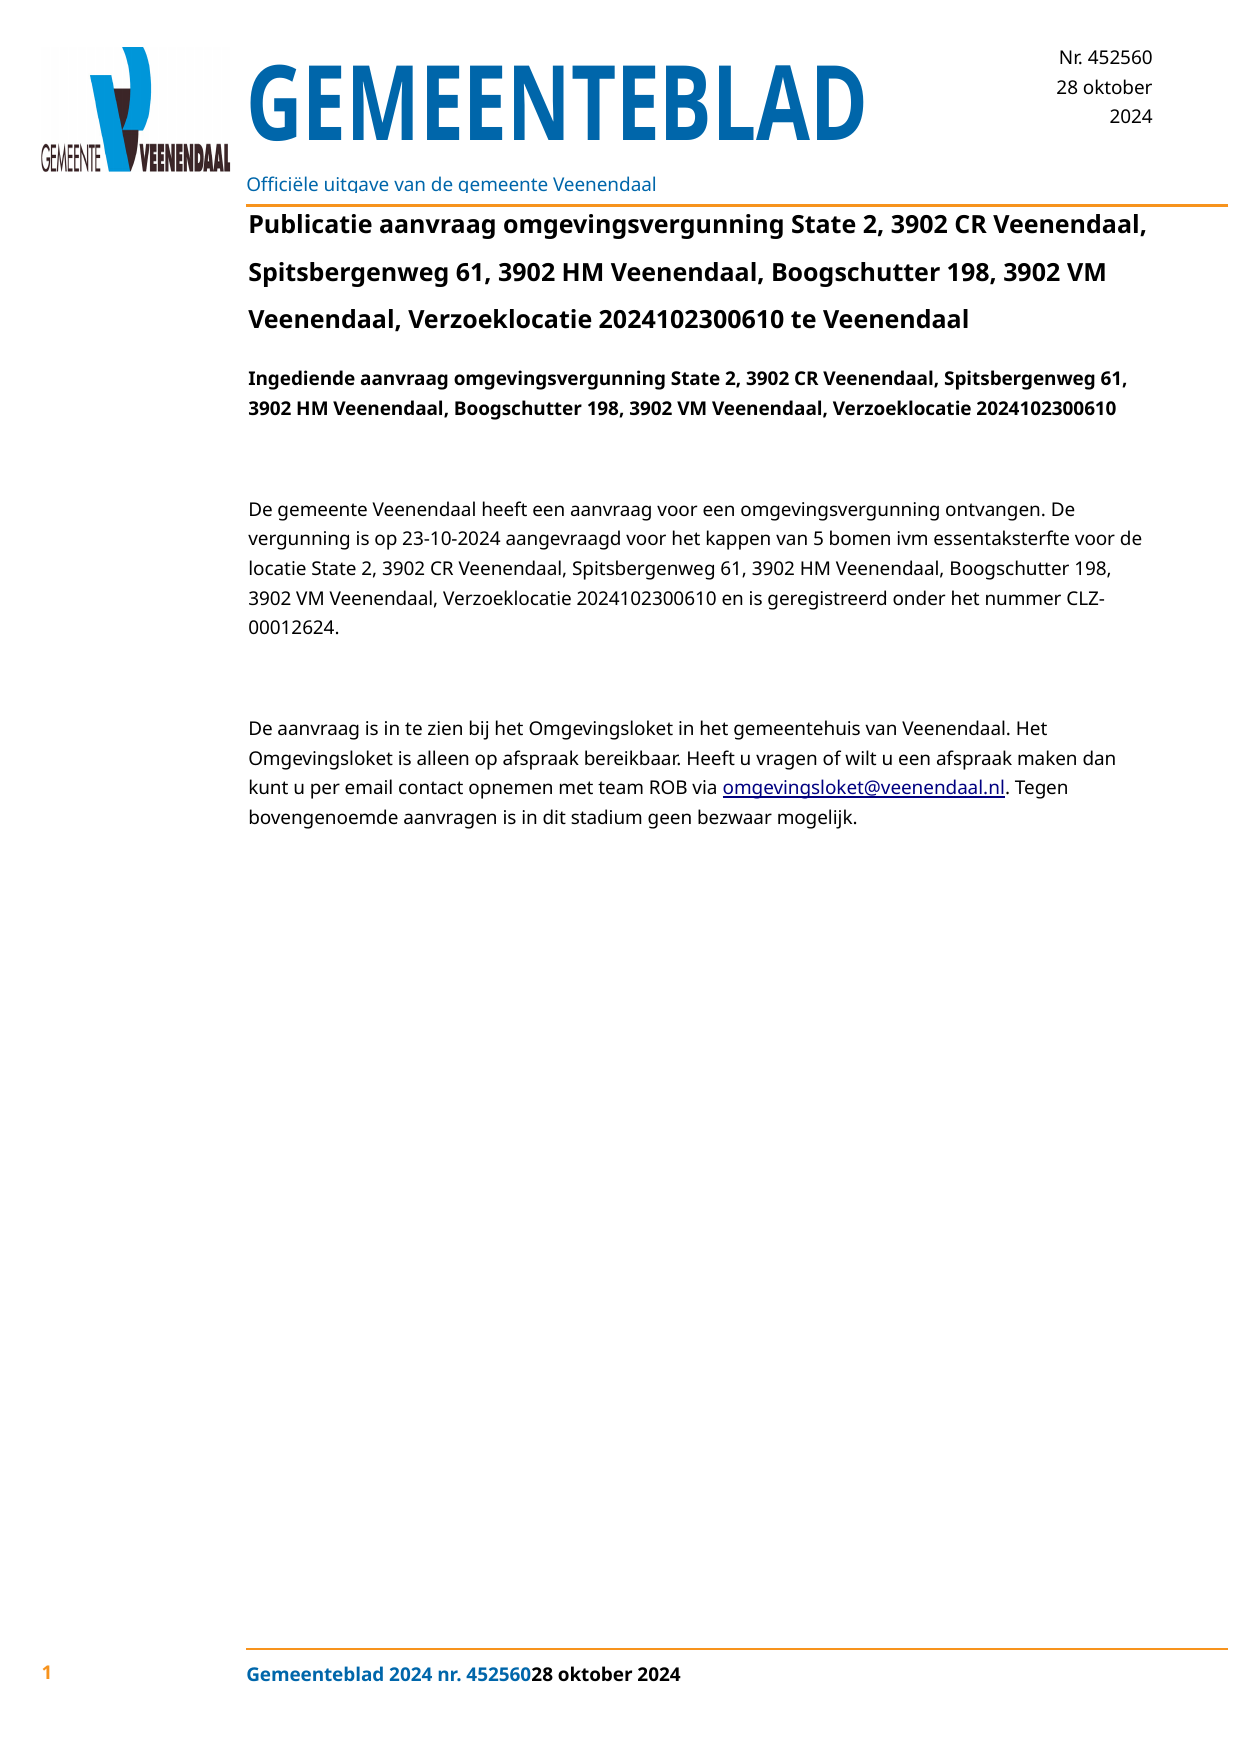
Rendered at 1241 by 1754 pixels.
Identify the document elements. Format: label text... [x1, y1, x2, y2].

text Ingediende aanvraag omgevingsvergunning State 2, 3902 CR Veenendaal, Spitsbergenweg 61, 3902 HM Veenendaal, Boogschutter 198, 3902 VM Veenendaal, Verzoeklocatie 2024102300610 [248, 366, 1152, 421]
picture [41, 47, 130, 172]
text De gemeente Veenendaal heeft een aanvraag voor een omgevingsvergunning ontvangen. De vergunning is op 23-10-2024 aangevraagd voor het kappen van 5 bomen ivm essentaksterfte voor de locatie State 2, 3902 CR Veenendaal, Spitsbergenweg 61, 3902 HM Veenendaal, Boogschutter 198, 3902 VM Veenendaal, Verzoeklocatie 2024102300610 en is geregistreerd onder het nummer CLZ-00012624. [248, 496, 1152, 640]
picture [123, 47, 231, 172]
text De aanvraag is in te zien bij het Omgevingsloket in het gemeentehuis van Veenendaal. Het Omgevingsloket is alleen op afspraak bereikbaar. Heeft u vragen of wilt u een afspraak maken dan kunt u per email contact opnemen met team ROB via omgevingsloket@veenendaal.nl. Tegen bovengenoemde aanvragen is in dit stadium geen bezwaar mogelijk. [248, 715, 1152, 829]
text Publicatie aanvraag omgevingsvergunning State 2, 3902 CR Veenendaal, Spitsbergenweg 61, 3902 HM Veenendaal, Boogschutter 198, 3902 VM Veenendaal, Verzoeklocatie 2024102300610 te Veenendaal [248, 207, 1152, 336]
